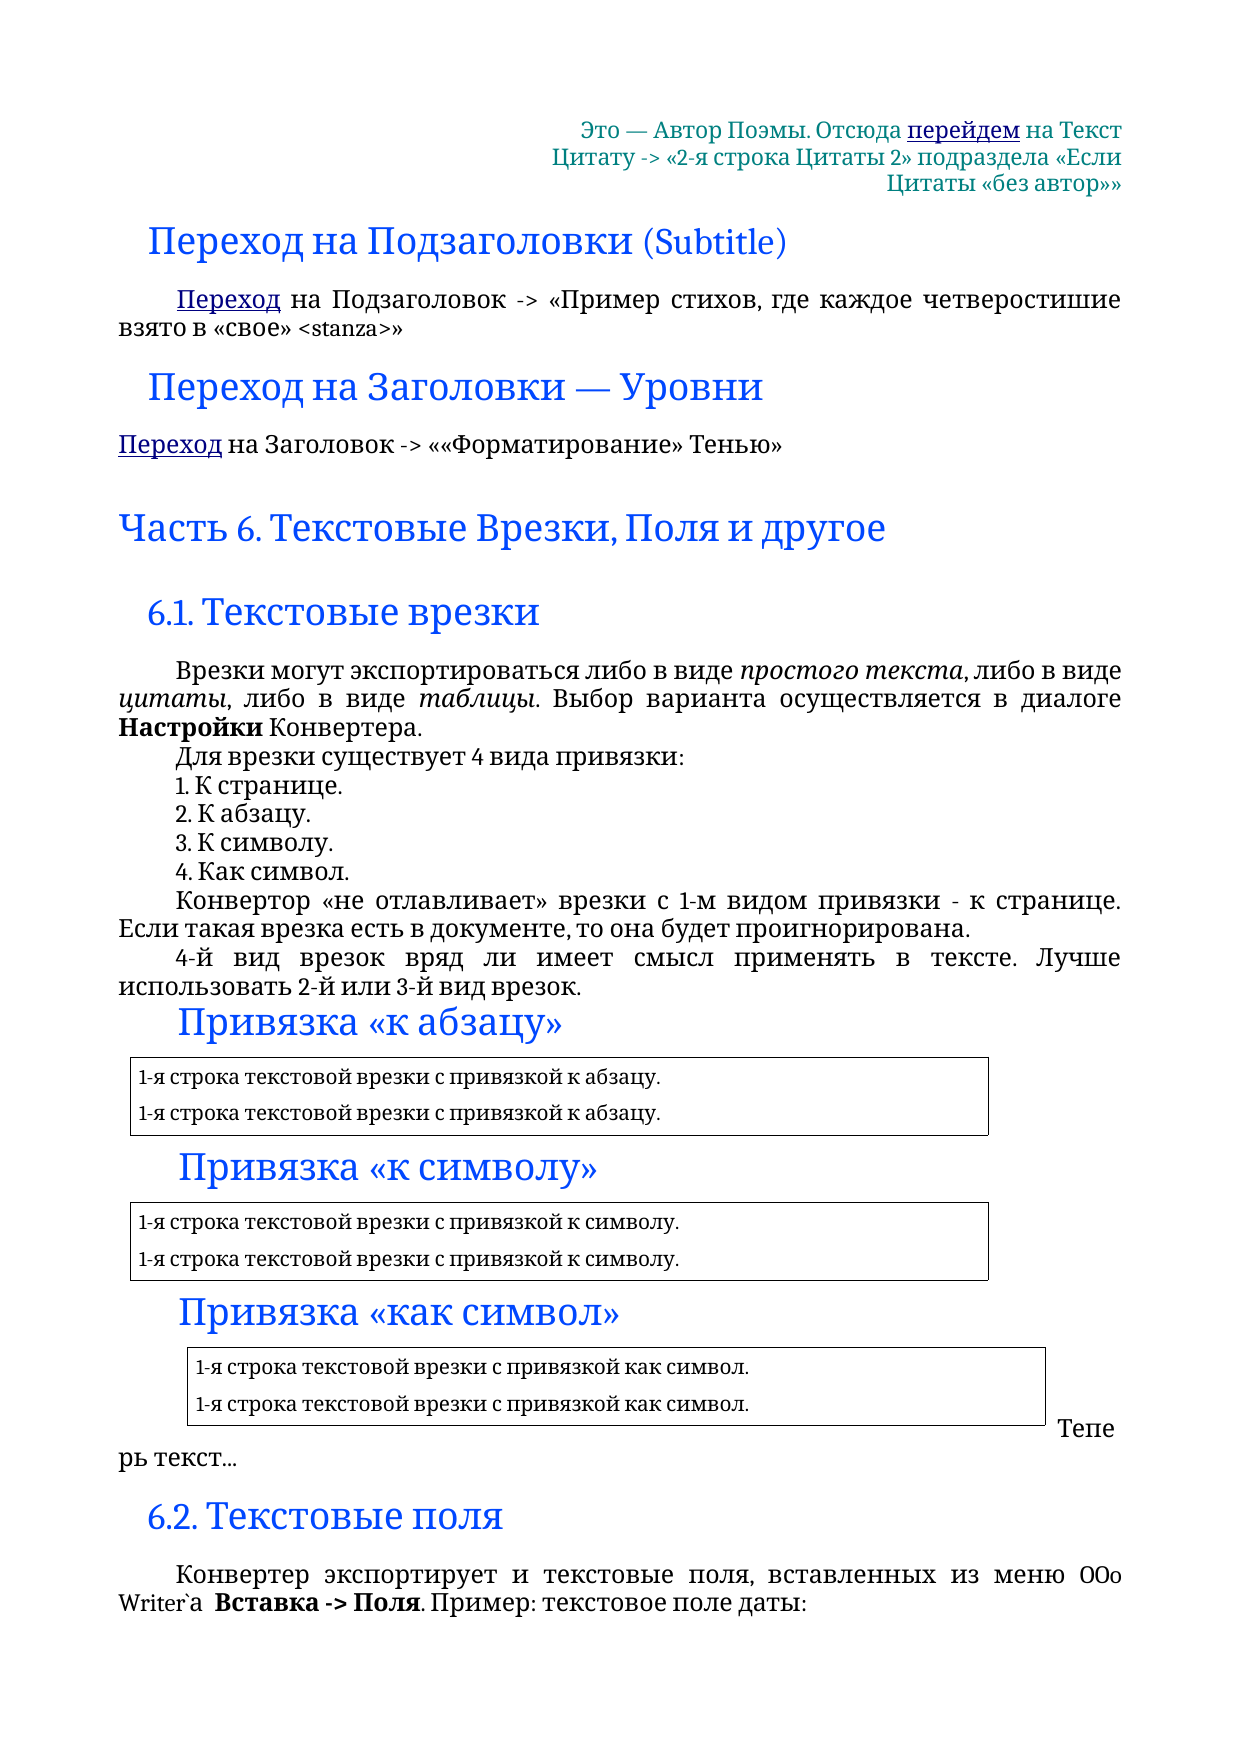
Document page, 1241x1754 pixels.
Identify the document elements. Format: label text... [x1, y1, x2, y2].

text 1-я строка текстовой врезки с привязкой к символу. [139, 1247, 979, 1271]
text 4. Как символ. [118, 858, 1122, 887]
text Для врезки существует 4 вида привязки: [118, 743, 1122, 772]
text Переход на Заголовок -> ««Форматирование» Тенью» [118, 431, 1122, 460]
text Часть 6. Текстовые Врезки, Поля и другое [118, 507, 1122, 551]
text Привязка «к символу» [118, 1045, 1122, 1190]
text Это — Автор Поэмы. Отсюда перейдем на Текст Цитату -> «2-я строка Цитаты 2» подраздела «Если Цитаты «без автор»» [502, 118, 1122, 197]
text Привязка «к абзацу» [177, 1002, 1122, 1045]
text 1-я строка текстовой врезки с привязкой к абзацу. [139, 1066, 979, 1089]
text 4-й вид врезок вряд ли имеет смысл применять в тексте. Лучше использовать 2-й или 3-й вид врезок. [118, 944, 1122, 1002]
text Конвертор «не отлавливает» врезки с 1-м видом привязки - к странице. Если такая врезка есть в документе, то она будет проигнорирована. [118, 887, 1122, 944]
text Теперь текст... [118, 1335, 1122, 1472]
text 2. К абзацу. [118, 800, 1122, 829]
text 6.1. Текстовые врезки [148, 592, 1122, 635]
text 1. К странице. [118, 772, 1122, 800]
text 1-я строка текстовой врезки с привязкой к символу. [139, 1211, 979, 1235]
text Привязка «как символ» [118, 1190, 1122, 1335]
text Переход на Подзаголовок -> «Пример стихов, где каждое четверостишие взято в «свое» <stanza>» [118, 286, 1122, 343]
text Переход на Заголовки — Уровни [148, 367, 1122, 410]
text Врезки могут экспортироваться либо в виде простого текста, либо в виде цитаты, либо в виде таблицы. Выбор варианта осуществляется в диалоге Настройки Конвертера. [118, 657, 1122, 743]
text 1-я строка текстовой врезки с привязкой как символ. [196, 1356, 1036, 1380]
text 1-я строка текстовой врезки с привязкой к абзацу. [139, 1102, 979, 1126]
text 3. К символу. [118, 829, 1122, 858]
text 1-я строка текстовой врезки с привязкой как символ. [196, 1392, 1036, 1416]
text Конвертер экспортирует и текстовые поля, вставленных из меню OOo Writer`а Вставка -> Поля. Пример: текстовое поле даты: [118, 1561, 1122, 1618]
text Переход на Подзаголовки (Subtitle) [148, 221, 1122, 264]
text 6.2. Текстовые поля [148, 1496, 1122, 1539]
